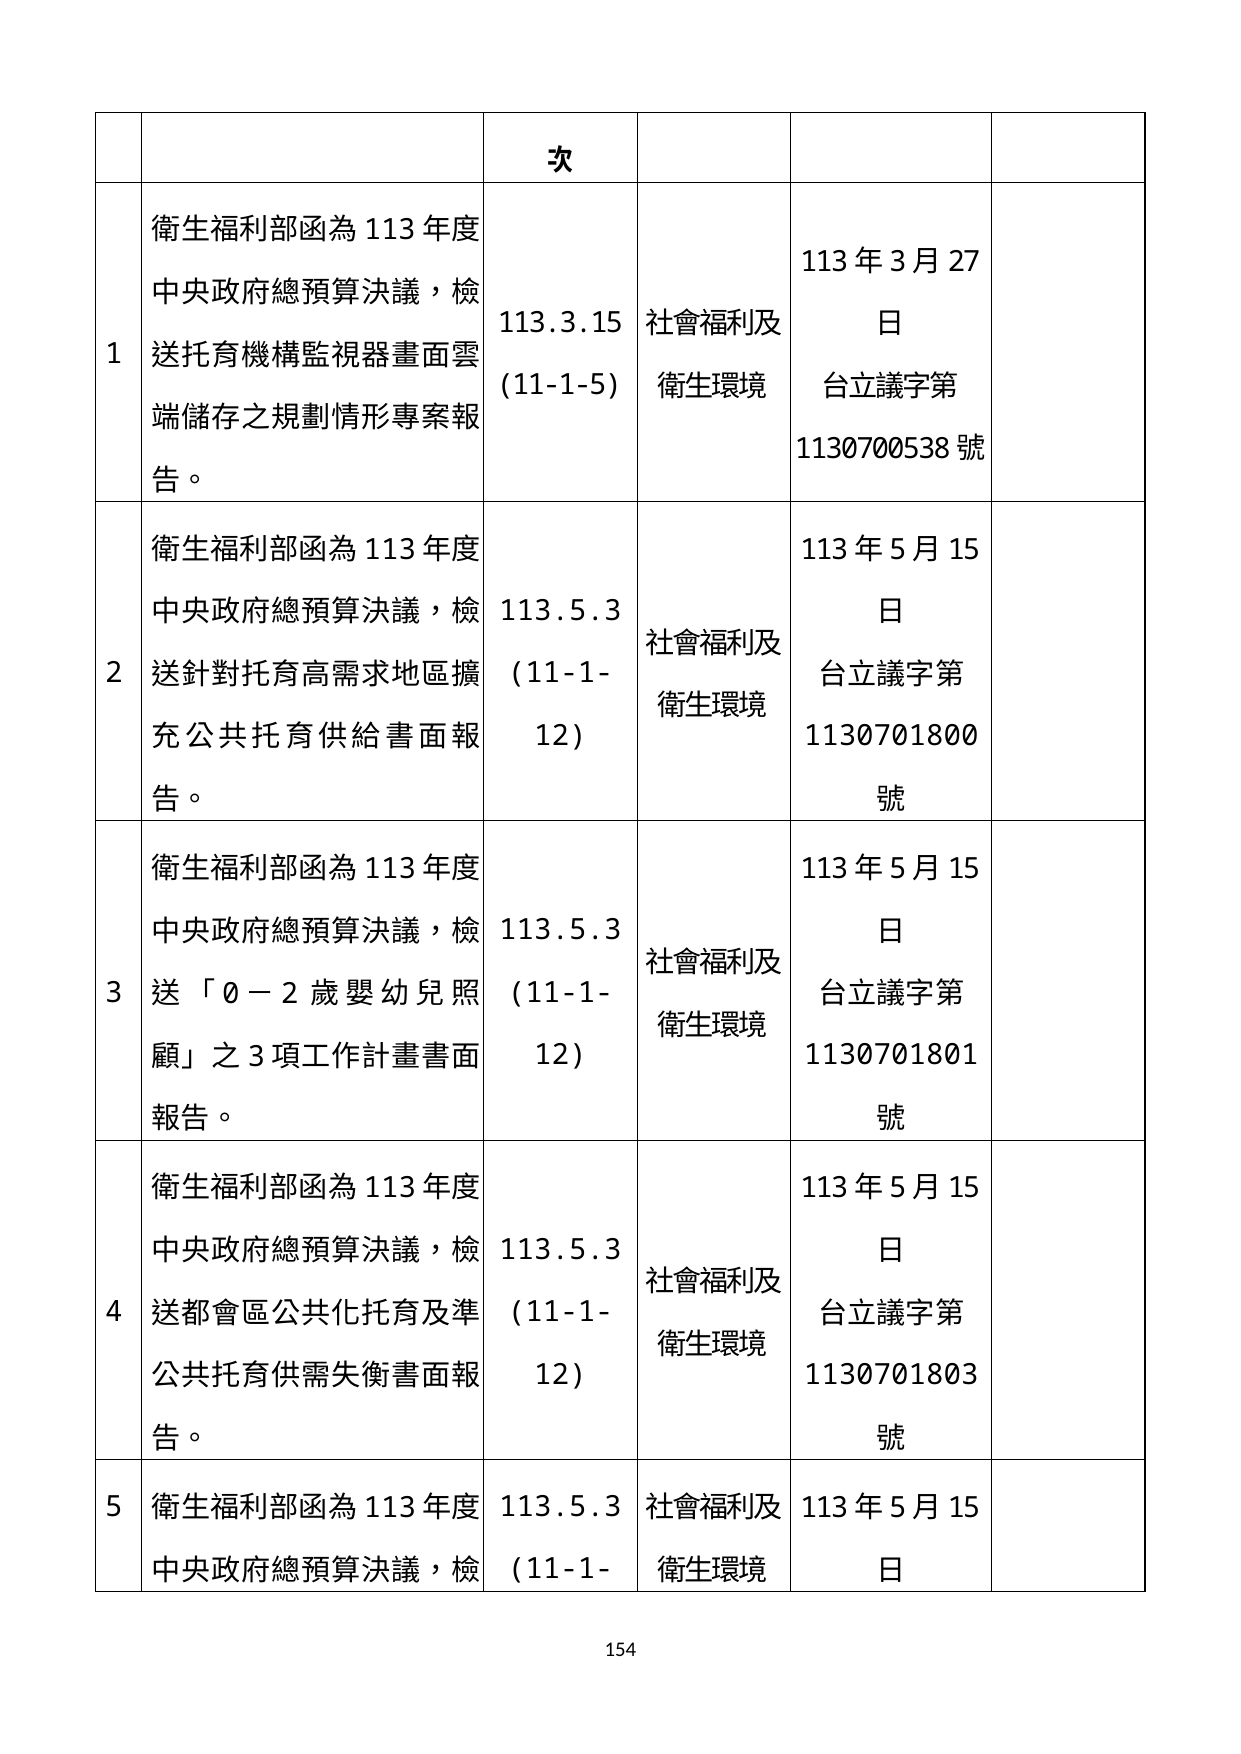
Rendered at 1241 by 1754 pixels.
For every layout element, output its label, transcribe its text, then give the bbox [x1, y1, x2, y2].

table_cell 113年5月15日 台立議字第1130701800號 [791, 502, 991, 820]
table_cell 113年5月15日 [791, 1460, 991, 1591]
table_cell 113年3月27日 台立議字第1130700538號 [791, 183, 991, 501]
table_cell 社會福利及衛生環境 [638, 1141, 790, 1459]
table_cell 衛生福利部函為113年度中央政府總預算決議，檢送針對托育高需求地區擴充公共托育供給書面報告。 [142, 502, 483, 820]
table_cell 社會福利及衛生環境 [638, 502, 790, 820]
table_cell [992, 502, 1144, 820]
table_cell 社會福利及衛生環境 [638, 183, 790, 501]
table_header [992, 113, 1144, 182]
table_cell [96, 1141, 141, 1459]
table_cell [992, 1460, 1144, 1591]
table_cell 113年5月15日 台立議字第1130701801號 [791, 821, 991, 1140]
table_cell [992, 1141, 1144, 1459]
table_cell [96, 502, 141, 820]
table_header [142, 113, 483, 182]
table_header [96, 113, 141, 182]
table_cell 社會福利及衛生環境 [638, 821, 790, 1140]
table_cell 衛生福利部函為113年度中央政府總預算決議，檢送都會區公共化托育及準公共托育供需失衡書面報告。 [142, 1141, 483, 1459]
table_cell 衛生福利部函為113年度中央政府總預算決議，檢 [142, 1460, 483, 1591]
table_cell [96, 183, 141, 501]
table_cell 衛生福利部函為113年度中央政府總預算決議，檢送托育機構監視器畫面雲端儲存之規劃情形專案報告。 [142, 183, 483, 501]
table_cell 113.5.3 (11-1- [484, 1460, 637, 1591]
table_cell 113.5.3 (11-1-12) [484, 502, 637, 820]
table_cell 113.3.15 (11-1-5) [484, 183, 637, 501]
table_cell [96, 1460, 141, 1591]
table_cell [96, 821, 141, 1140]
table_cell 113年5月15日 台立議字第1130701803號 [791, 1141, 991, 1459]
table_cell 113.5.3 (11-1-12) [484, 821, 637, 1140]
table_header 次 [484, 113, 637, 182]
table_cell 社會福利及衛生環境 [638, 1460, 790, 1591]
table_header [638, 113, 790, 182]
table_cell 113.5.3 (11-1-12) [484, 1141, 637, 1459]
table_header [791, 113, 991, 182]
table_cell 衛生福利部函為113年度中央政府總預算決議，檢送「0－2歲嬰幼兒照顧」之3項工作計畫書面報告。 [142, 821, 483, 1140]
table_cell [992, 183, 1144, 501]
table_cell [992, 821, 1144, 1140]
